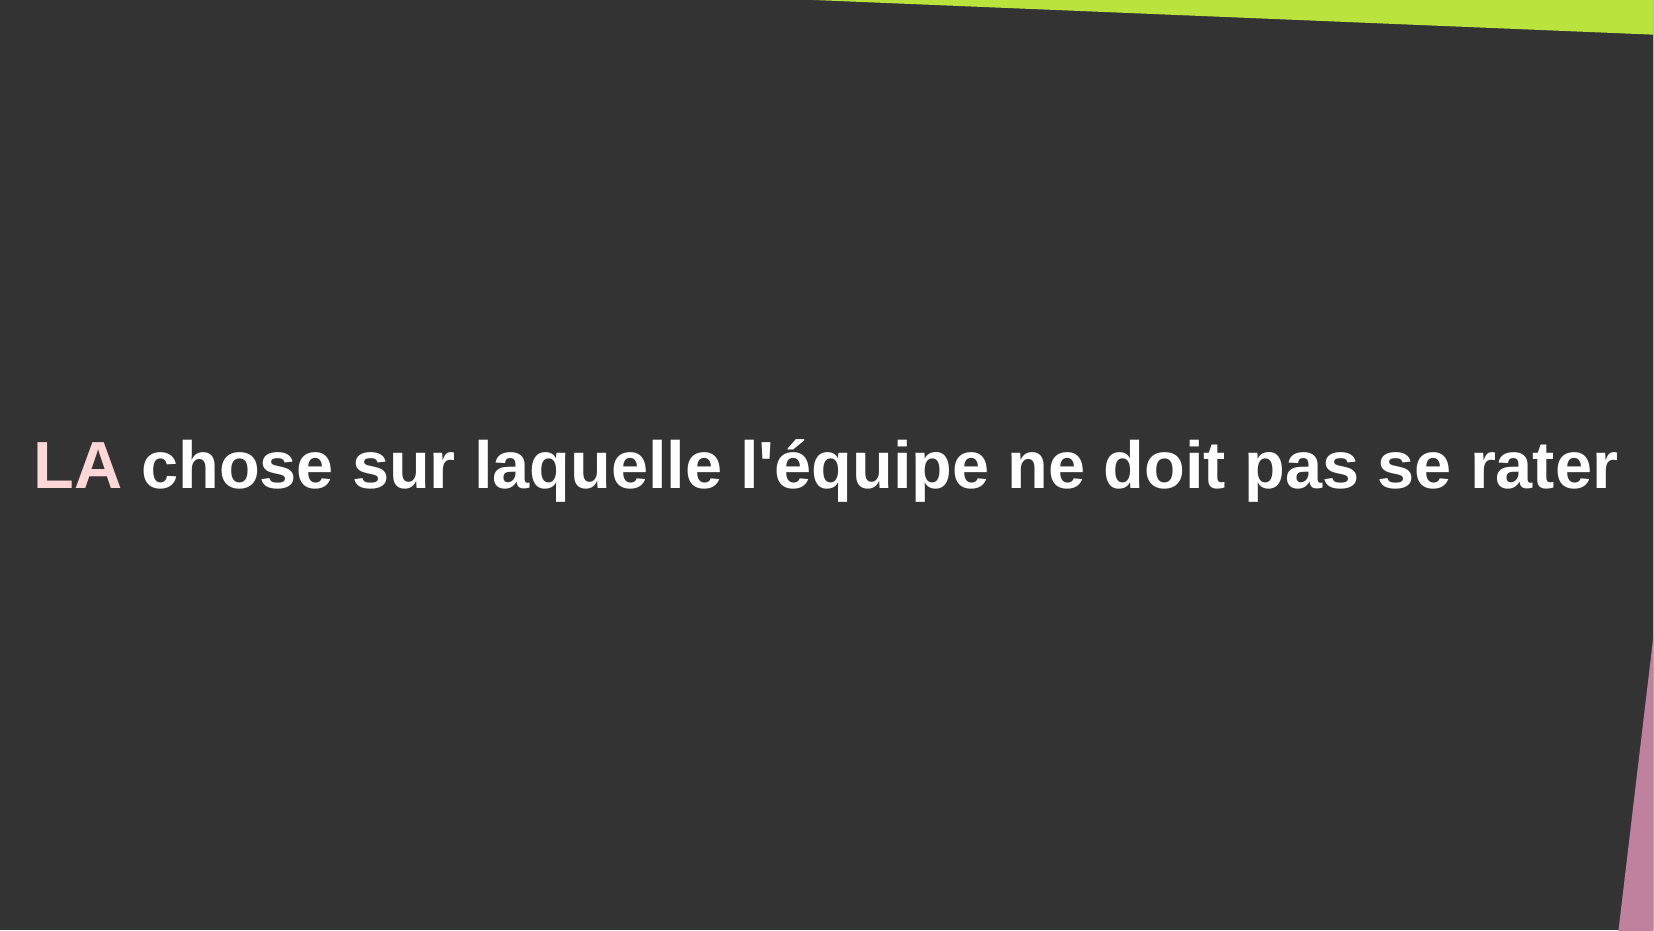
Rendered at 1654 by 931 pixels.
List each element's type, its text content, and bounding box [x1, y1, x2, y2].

text_box [1618, 631, 1654, 931]
title LA chose sur laquelle l'équipe ne doit pas se rater [31, 427, 1622, 503]
text_box [813, 0, 1654, 35]
